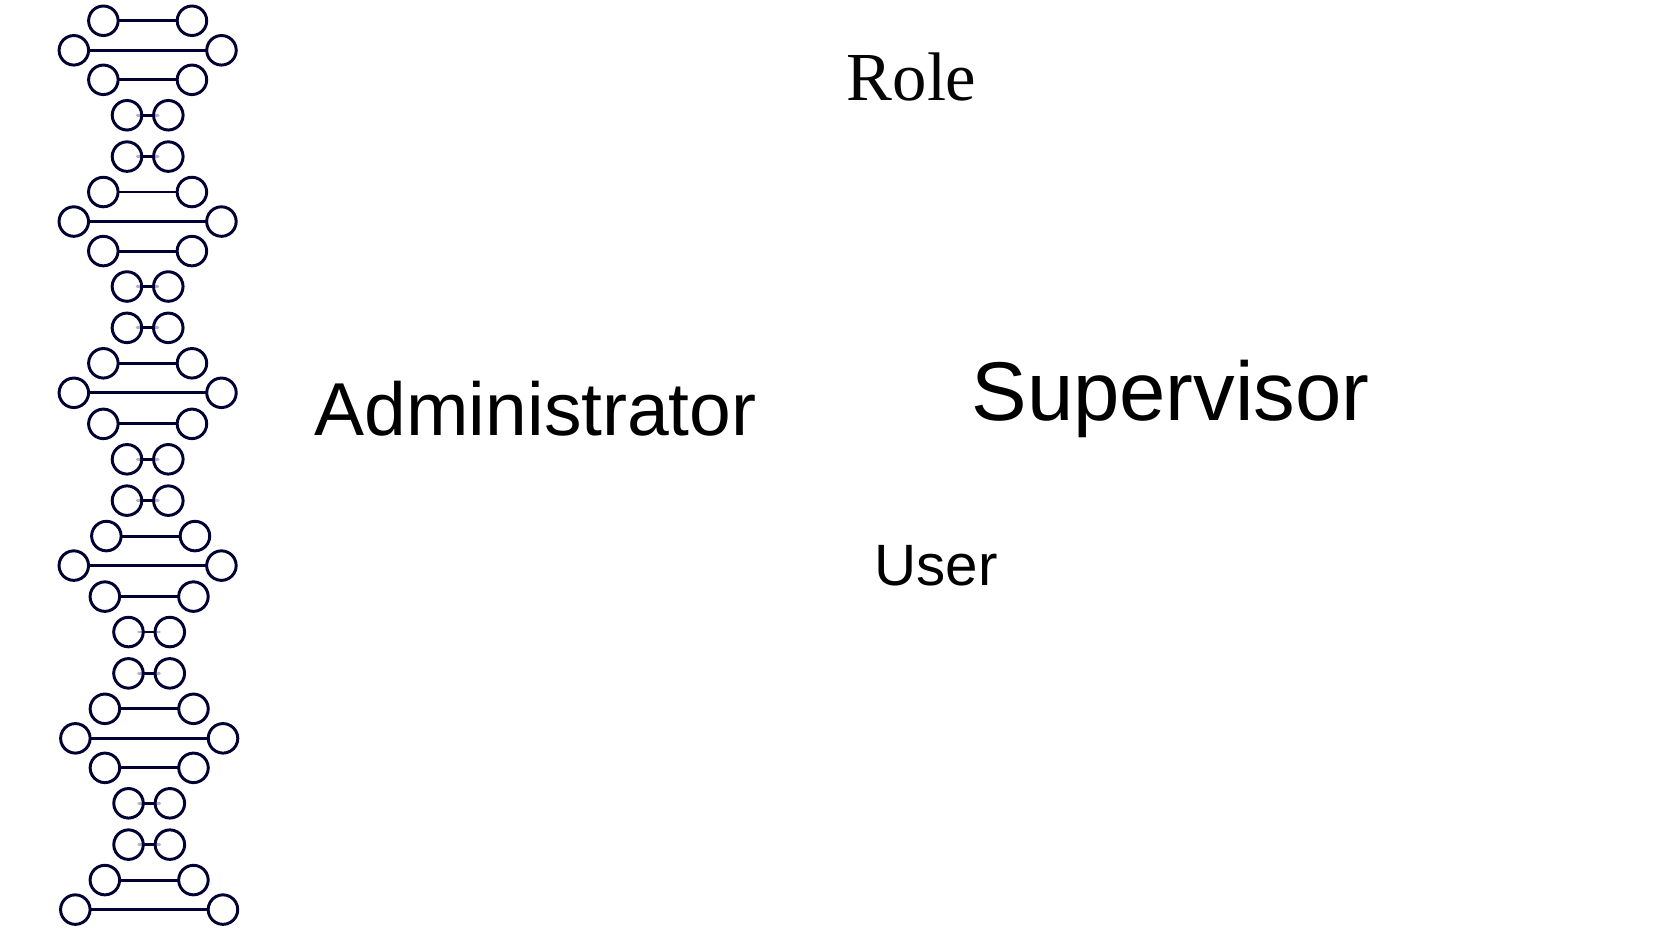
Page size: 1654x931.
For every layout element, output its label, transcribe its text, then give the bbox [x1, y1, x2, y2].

title Role [173, 0, 1651, 117]
text_box User [859, 525, 1013, 605]
text_box Supervisor [956, 337, 1426, 446]
text_box Administrator [300, 360, 788, 544]
